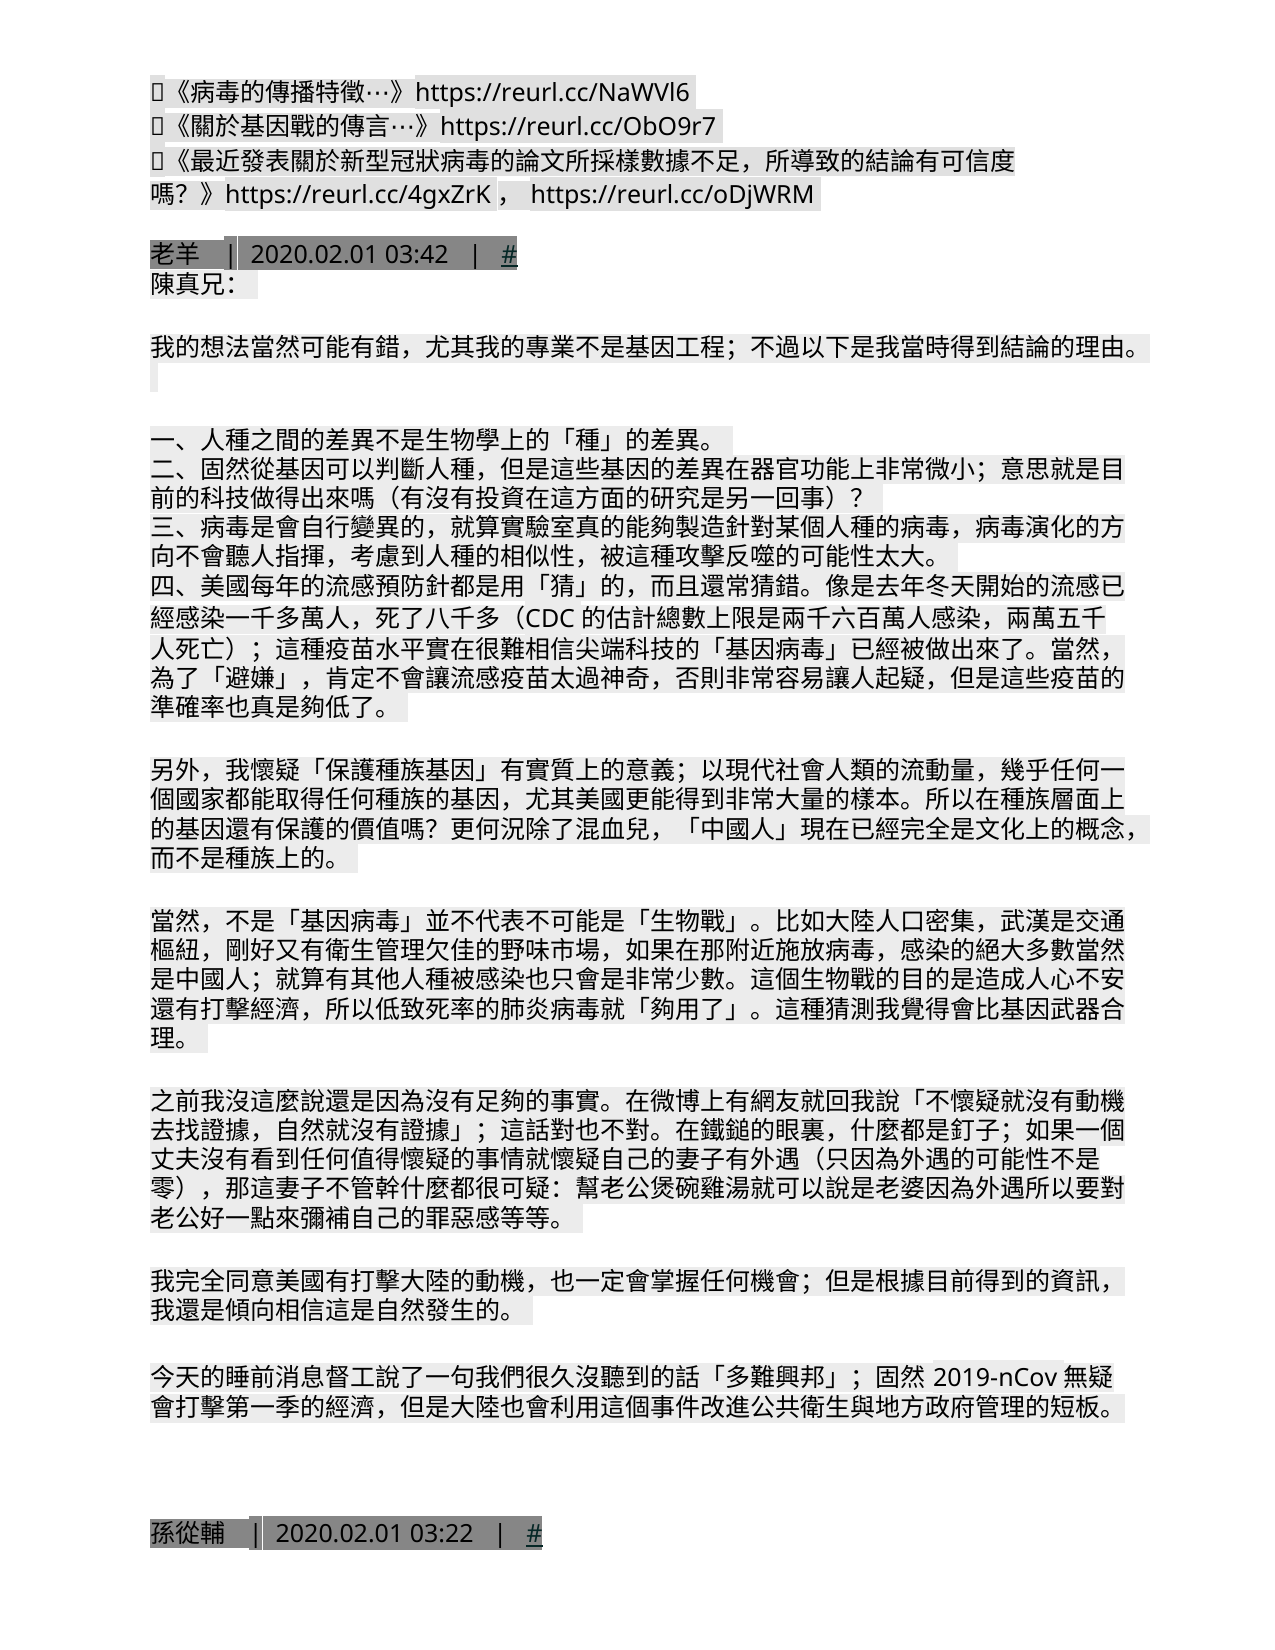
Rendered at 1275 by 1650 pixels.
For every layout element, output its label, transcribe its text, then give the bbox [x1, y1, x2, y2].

text 老羊 | 2020.02.01 03:42 | # [150, 236, 1125, 270]
text 陳真兄： 我的想法當然可能有錯，尤其我的專業不是基因工程；不過以下是我當時得到結論的理由。 一、人種之間的差異不是生物學上的「種」的差異。 二、固然從基因可以判斷人種，但是這些基因的差異在器官功能上非常微小；意思就是目前的科技做得出來嗎（有沒有投資在這方面的研究是另一回事）？ 三、病毒是會自行變異的，就算實驗室真的能夠製造針對某個人種的病毒，病毒演化的方向不會聽人指揮，考慮到人種的相似性，被這種攻擊反噬的可能性太大。 四、美國每年的流感預防針都是用「猜」的，而且還常猜錯。像是去年冬天開始的流感已經感染一千多萬人，死了八千多（CDC 的估計總數上限是兩千六百萬人感染，兩萬五千人死亡）；這種疫苗水平實在很難相信尖端科技的「基因病毒」已經被做出來了。當然，為了「避嫌」，肯定不會讓流感疫苗太過神奇，否則非常容易讓人起疑，但是這些疫苗的準確率也真是夠低了。 另外，我懷疑「保護種族基因」有實質上的意義；以現代社會人類的流動量，幾乎任何一個國家都能取得任何種族的基因，尤其美國更能得到非常大量的樣本。所以在種族層面上的基因還有保護的價值嗎？更何況除了混血兒，「中國人」現在已經完全是文化上的概念，而不是種族上的。 當然，不是「基因病毒」並不代表不可能是「生物戰」。比如大陸人口密集，武漢是交通樞紐，剛好又有衛生管理欠佳的野味市場，如果在那附近施放病毒，感染的絕大多數當然是中國人；就算有其他人種被感染也只會是非常少數。這個生物戰的目的是造成人心不安還有打擊經濟，所以低致死率的肺炎病毒就「夠用了」。這種猜測我覺得會比基因武器合理。 之前我沒這麼說還是因為沒有足夠的事實。在微博上有網友就回我說「不懷疑就沒有動機去找證據，自然就沒有證據」；這話對也不對。在鐵鎚的眼裏，什麼都是釘子；如果一個丈夫沒有看到任何值得懷疑的事情就懷疑自己的妻子有外遇（只因為外遇的可能性不是零），那這妻子不管幹什麼都很可疑：幫老公煲碗雞湯就可以說是老婆因為外遇所以要對老公好一點來彌補自己的罪惡感等等。 我完全同意美國有打擊大陸的動機，也一定會掌握任何機會；但是根據目前得到的資訊，我還是傾向相信這是自然發生的。 今天的睡前消息督工說了一句我們很久沒聽到的話「多難興邦」；固然 2019-nCov 無疑會打擊第一季的經濟，但是大陸也會利用這個事件改進公共衛生與地方政府管理的短板。 [150, 270, 1125, 1491]
text 🔗《病毒的傳播特徵⋯》https://reurl.cc/NaWVl6 🔗《關於基因戰的傳言⋯》https://reurl.cc/ObO9r7 🔗《最近發表關於新型冠狀病毒的論文所採樣數據不足，所導致的結論有可信度嗎？》https://reurl.cc/4gxZrK ， https://reurl.cc/oDjWRM [150, 75, 1125, 211]
text 孫從輔 | 2020.02.01 03:22 | # [150, 1516, 1125, 1550]
